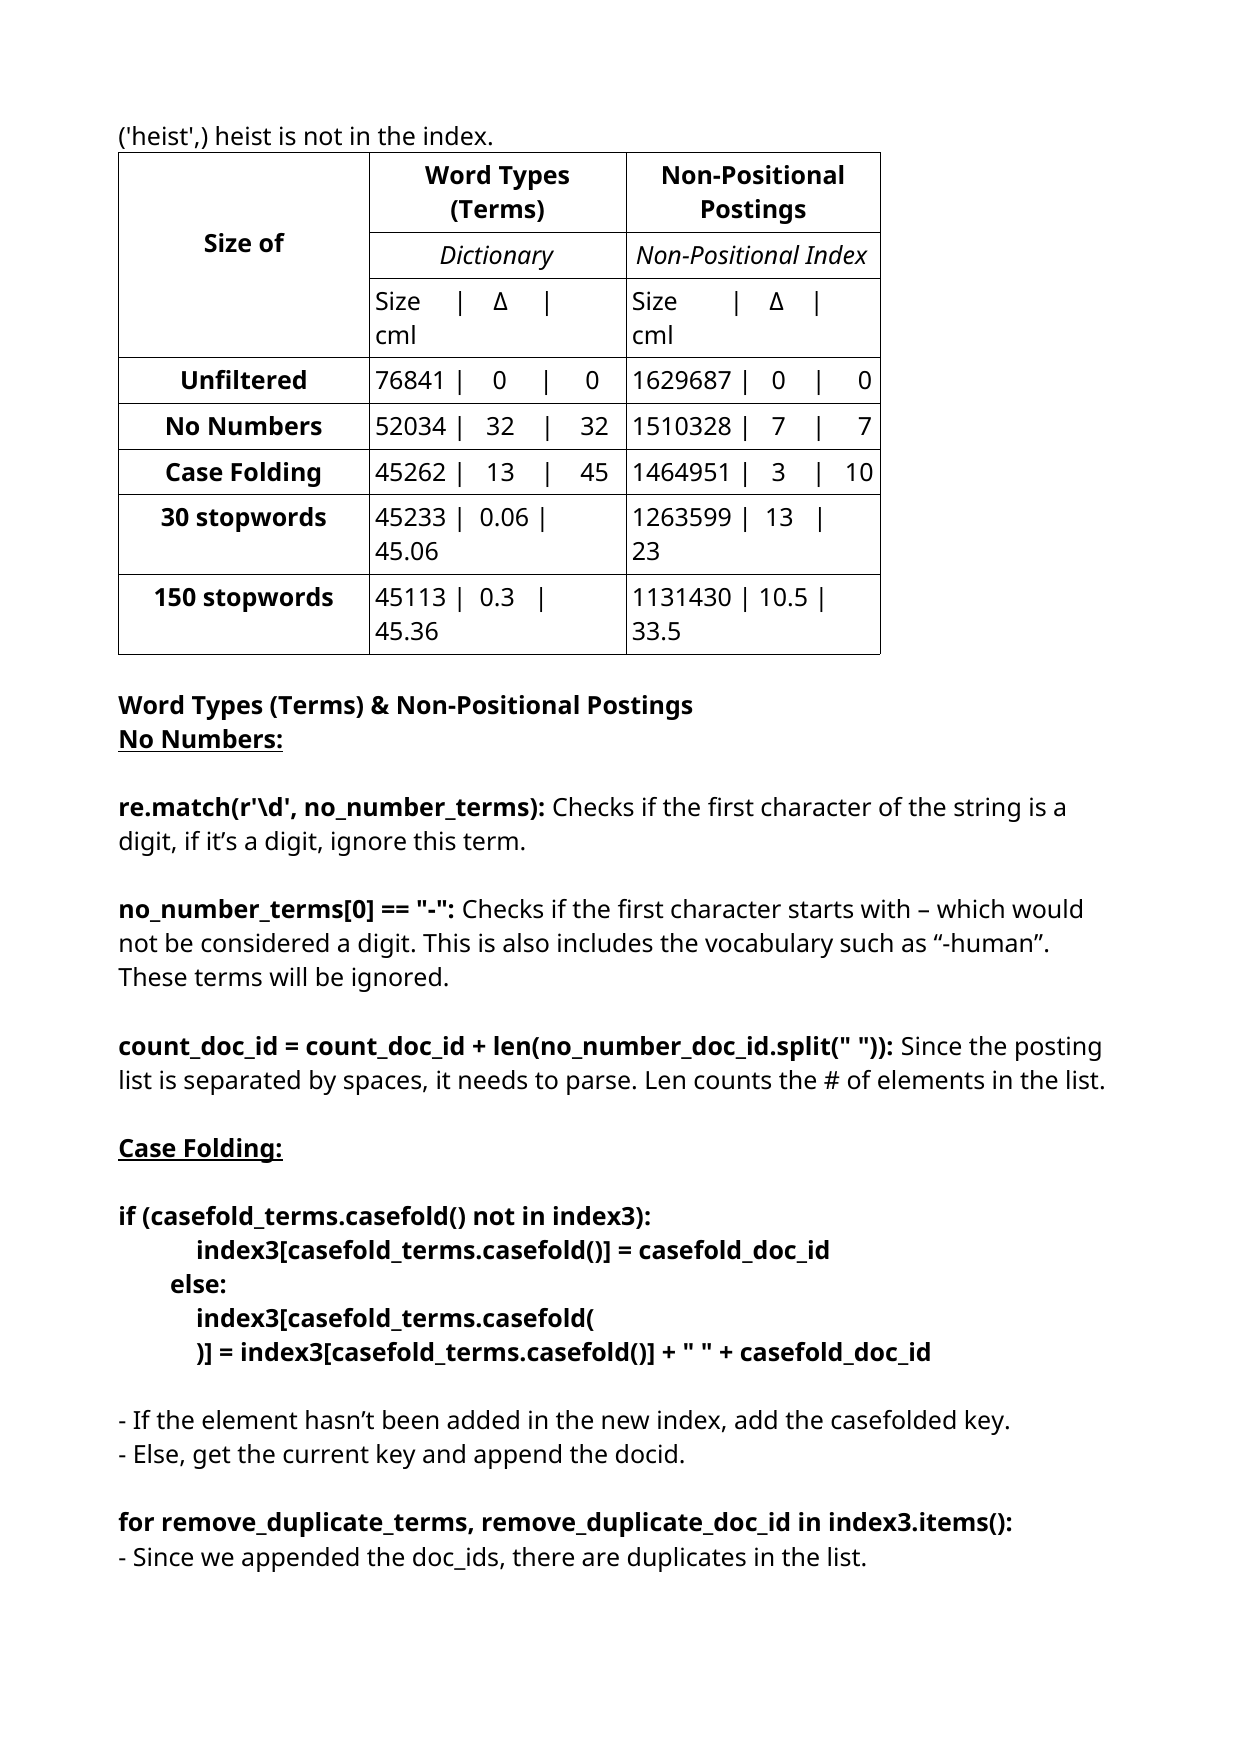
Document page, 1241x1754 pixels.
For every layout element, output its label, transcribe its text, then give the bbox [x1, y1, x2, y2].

text Case Folding: [118, 1130, 1122, 1164]
table_cell 1510328 | 7 | 7 [627, 404, 880, 448]
table_cell Non-Positional Index [627, 233, 880, 277]
table_header Size of [119, 153, 369, 357]
text )] = index3[casefold_terms.casefold()] + " " + casefold_doc_id [118, 1335, 1122, 1369]
table_cell 45262 | 13 | 45 [370, 450, 626, 494]
table_cell Unfiltered [119, 358, 369, 403]
table_cell 1629687 | 0 | 0 [627, 358, 880, 403]
table_cell 76841 | 0 | 0 [370, 358, 626, 403]
table_cell 45233 | 0.06 | 45.06 [370, 495, 626, 574]
table_cell Dictionary [370, 233, 626, 277]
table_cell Size | Δ | cml [370, 279, 626, 357]
table_cell 1131430 | 10.5 | 33.5 [627, 575, 880, 653]
table_cell Size | Δ | cml [627, 279, 880, 357]
table_cell 150 stopwords [119, 575, 369, 653]
text - Else, get the current key and append the docid. [118, 1437, 1122, 1471]
table_cell 52034 | 32 | 32 [370, 404, 626, 448]
text else: [118, 1267, 1122, 1301]
table_cell Case Folding [119, 450, 369, 494]
table_cell 1464951 | 3 | 10 [627, 450, 880, 494]
text count_doc_id = count_doc_id + len(no_number_doc_id.split(" ")): Since the posting list is separated by spaces, it needs to parse. Len counts the # of elements in the list. [118, 1028, 1122, 1096]
text - Since we appended the doc_ids, there are duplicates in the list. [118, 1539, 1122, 1573]
text No Numbers: [118, 722, 1122, 756]
text for remove_duplicate_terms, remove_duplicate_doc_id in index3.items(): [118, 1505, 1122, 1539]
table_cell 1263599 | 13 | 23 [627, 495, 880, 574]
text Word Types (Terms) & Non-Positional Postings [118, 688, 1122, 722]
table_cell 30 stopwords [119, 495, 369, 574]
text re.match(r'\d', no_number_terms): Checks if the first character of the string is a digit, if it’s a digit, ignore this term. [118, 790, 1122, 858]
text no_number_terms[0] == "-": Checks if the first character starts with – which would not be considered a digit. This is also includes the vocabulary such as “-human”. These terms will be ignored. [118, 892, 1122, 994]
text ('heist',) heist is not in the index. [118, 118, 1122, 152]
text if (casefold_terms.casefold() not in index3): [118, 1198, 1122, 1233]
table_cell No Numbers [119, 404, 369, 448]
table_header Word Types (Terms) [370, 153, 626, 232]
text index3[casefold_terms.casefold()] = casefold_doc_id [118, 1233, 1122, 1267]
text - If the element hasn’t been added in the new index, add the casefolded key. [118, 1403, 1122, 1437]
table_cell 45113 | 0.3 | 45.36 [370, 575, 626, 653]
table_header Non-Positional Postings [627, 153, 880, 232]
text index3[casefold_terms.casefold( [118, 1301, 1122, 1335]
